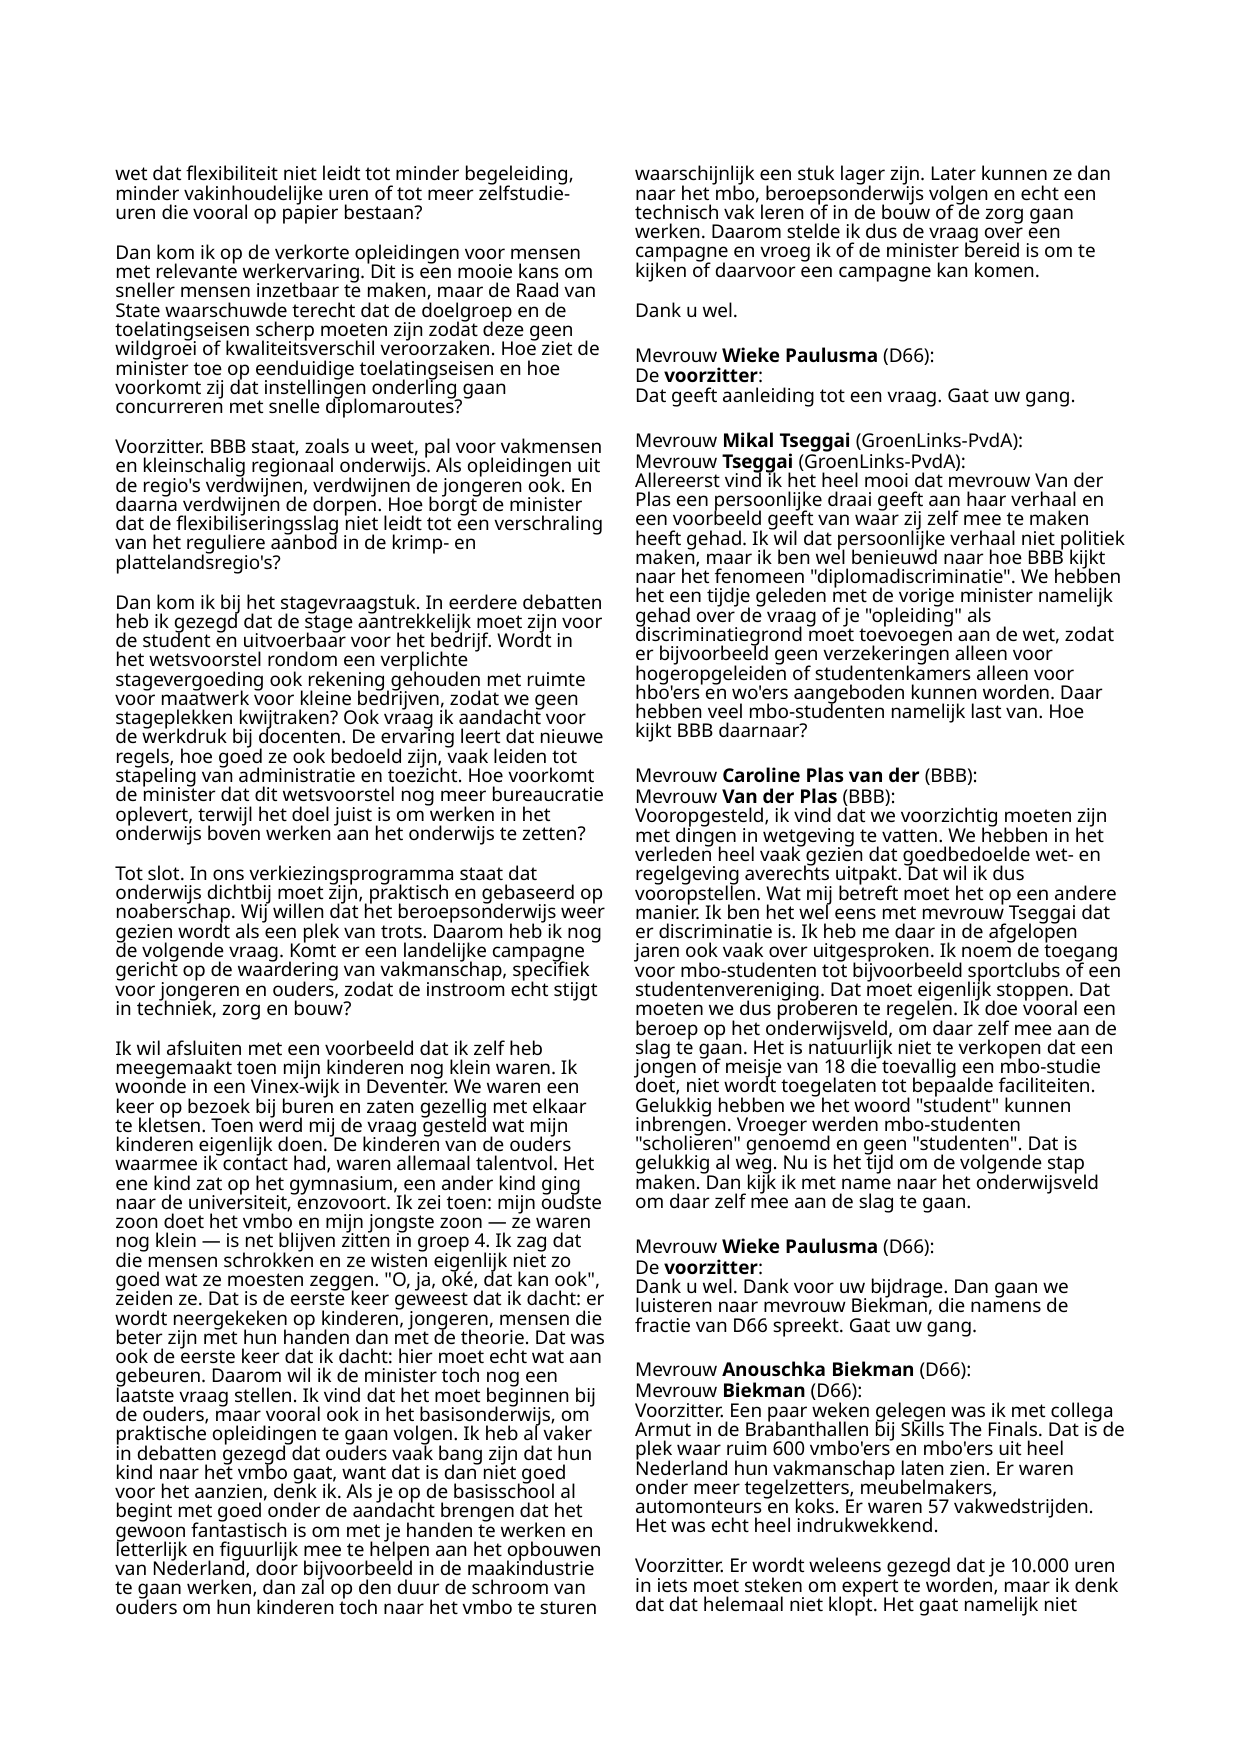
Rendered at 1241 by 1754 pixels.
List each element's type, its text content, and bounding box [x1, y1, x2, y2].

text Allereerst vind ik het heel mooi dat mevrouw Van der Plas een persoonlijke draai geeft aan haar verhaal en een voorbeeld geeft van waar zij zelf mee te maken heeft gehad. Ik wil dat persoonlijke verhaal niet politiek maken, maar ik ben wel benieuwd naar hoe BBB kijkt naar het fenomeen "diplomadiscriminatie". We hebben het een tijdje geleden met de vorige minister namelijk gehad over de vraag of je "opleiding" als discriminatiegrond moet toevoegen aan de wet, zodat er bijvoorbeeld geen verzekeringen alleen voor hogeropgeleiden of studentenkamers alleen voor hbo'ers en wo'ers aangeboden kunnen worden. Daar hebben veel mbo-studenten namelijk last van. Hoe kijkt BBB daarnaar? [635, 472, 1125, 742]
text Mevrouw Anouschka Biekman (D66): [635, 1357, 1125, 1382]
text Dank u wel. [635, 302, 1125, 321]
text Dat geeft aanleiding tot een vraag. Gaat uw gang. [635, 387, 1125, 406]
text Mevrouw Tseggai (GroenLinks-PvdA): [635, 453, 1125, 472]
text Dank u wel. Dank voor uw bijdrage. Dan gaan we luisteren naar mevrouw Biekman, die namens de fractie van D66 spreekt. Gaat uw gang. [635, 1278, 1125, 1336]
text Mevrouw Caroline Plas van der (BBB): [635, 762, 1125, 788]
text Voorzitter. Er wordt weleens gezegd dat je 10.000 uren in iets moet steken om expert te worden, maar ik denk dat dat helemaal niet klopt. Het gaat namelijk niet [635, 1557, 1125, 1615]
text Mevrouw Biekman (D66): [635, 1382, 1125, 1402]
text Mevrouw Van der Plas (BBB): [635, 788, 1125, 807]
text Mevrouw Wieke Paulusma (D66): [635, 342, 1125, 367]
text Mevrouw Mikal Tseggai (GroenLinks-PvdA): [635, 427, 1125, 453]
text Dan kom ik op de verkorte opleidingen voor mensen met relevante werkervaring. Dit is een mooie kans om sneller mensen inzetbaar te maken, maar de Raad van State waarschuwde terecht dat de doelgroep en de toelatingseisen scherp moeten zijn zodat deze geen wildgroei of kwaliteitsverschil veroorzaken. Hoe ziet de minister toe op eenduidige toelatingseisen en hoe voorkomt zij dat instellingen onderling gaan concurreren met snelle diplomaroutes? [115, 244, 605, 417]
text Vooropgesteld, ik vind dat we voorzichtig moeten zijn met dingen in wetgeving te vatten. We hebben in het verleden heel vaak gezien dat goedbedoelde wet- en regelgeving averechts uitpakt. Dat wil ik dus vooropstellen. Wat mij betreft moet het op een andere manier. Ik ben het wel eens met mevrouw Tseggai dat er discriminatie is. Ik heb me daar in de afgelopen jaren ook vaak over uitgesproken. Ik noem de toegang voor mbo-studenten tot bijvoorbeeld sportclubs of een studentenvereniging. Dat moet eigenlijk stoppen. Dat moeten we dus proberen te regelen. Ik doe vooral een beroep op het onderwijsveld, om daar zelf mee aan de slag te gaan. Het is natuurlijk niet te verkopen dat een jongen of meisje van 18 die toevallig een mbo-studie doet, niet wordt toegelaten tot bepaalde faciliteiten. Gelukkig hebben we het woord "student" kunnen inbrengen. Vroeger werden mbo-studenten "scholieren" genoemd en geen "studenten". Dat is gelukkig al weg. Nu is het tijd om de volgende stap maken. Dan kijk ik met name naar het onderwijsveld om daar zelf mee aan de slag te gaan. [635, 807, 1125, 1212]
text wet dat flexibiliteit niet leidt tot minder begeleiding, minder vakinhoudelijke uren of tot meer zelfstudie-uren die vooral op papier bestaan? [115, 165, 605, 223]
text Tot slot. In ons verkiezingsprogramma staat dat onderwijs dichtbij moet zijn, praktisch en gebaseerd op noaberschap. Wij willen dat het beroepsonderwijs weer gezien wordt als een plek van trots. Daarom heb ik nog de volgende vraag. Komt er een landelijke campagne gericht op de waardering van vakmanschap, specifiek voor jongeren en ouders, zodat de instroom echt stijgt in techniek, zorg en bouw? [115, 865, 605, 1019]
text waarschijnlijk een stuk lager zijn. Later kunnen ze dan naar het mbo, beroepsonderwijs volgen en echt een technisch vak leren of in de bouw of de zorg gaan werken. Daarom stelde ik dus de vraag over een campagne en vroeg ik of de minister bereid is om te kijken of daarvoor een campagne kan komen. [635, 165, 1125, 281]
text Mevrouw Wieke Paulusma (D66): [635, 1233, 1125, 1259]
text Ik wil afsluiten met een voorbeeld dat ik zelf heb meegemaakt toen mijn kinderen nog klein waren. Ik woonde in een Vinex-wijk in Deventer. We waren een keer op bezoek bij buren en zaten gezellig met elkaar te kletsen. Toen werd mij de vraag gesteld wat mijn kinderen eigenlijk doen. De kinderen van de ouders waarmee ik contact had, waren allemaal talentvol. Het ene kind zat op het gymnasium, een ander kind ging naar de universiteit, enzovoort. Ik zei toen: mijn oudste zoon doet het vmbo en mijn jongste zoon — ze waren nog klein — is net blijven zitten in groep 4. Ik zag dat die mensen schrokken en ze wisten eigenlijk niet zo goed wat ze moesten zeggen. "O, ja, oké, dat kan ook", zeiden ze. Dat is de eerste keer geweest dat ik dacht: er wordt neergekeken op kinderen, jongeren, mensen die beter zijn met hun handen dan met de theorie. Dat was ook de eerste keer dat ik dacht: hier moet echt wat aan gebeuren. Daarom wil ik de minister toch nog een laatste vraag stellen. Ik vind dat het moet beginnen bij de ouders, maar vooral ook in het basisonderwijs, om praktische opleidingen te gaan volgen. Ik heb al vaker in debatten gezegd dat ouders vaak bang zijn dat hun kind naar het vmbo gaat, want dat is dan niet goed voor het aanzien, denk ik. Als je op de basisschool al begint met goed onder de aandacht brengen dat het gewoon fantastisch is om met je handen te werken en letterlijk en figuurlijk mee te helpen aan het opbouwen van Nederland, door bijvoorbeeld in de maakindustrie te gaan werken, dan zal op den duur de schroom van ouders om hun kinderen toch naar het vmbo te sturen [115, 1040, 605, 1618]
text Dan kom ik bij het stagevraagstuk. In eerdere debatten heb ik gezegd dat de stage aantrekkelijk moet zijn voor de student en uitvoerbaar voor het bedrijf. Wordt in het wetsvoorstel rondom een verplichte stagevergoeding ook rekening gehouden met ruimte voor maatwerk voor kleine bedrijven, zodat we geen stageplekken kwijtraken? Ook vraag ik aandacht voor de werkdruk bij docenten. De ervaring leert dat nieuwe regels, hoe goed ze ook bedoeld zijn, vaak leiden tot stapeling van administratie en toezicht. Hoe voorkomt de minister dat dit wetsvoorstel nog meer bureaucratie oplevert, terwijl het doel juist is om werken in het onderwijs boven werken aan het onderwijs te zetten? [115, 594, 605, 844]
text De voorzitter: [635, 1259, 1125, 1278]
text Voorzitter. BBB staat, zoals u weet, pal voor vakmensen en kleinschalig regionaal onderwijs. Als opleidingen uit de regio's verdwijnen, verdwijnen de jongeren ook. En daarna verdwijnen de dorpen. Hoe borgt de minister dat de flexibiliseringsslag niet leidt tot een verschraling van het reguliere aanbod in de krimp- en plattelandsregio's? [115, 438, 605, 573]
text De voorzitter: [635, 367, 1125, 387]
text Voorzitter. Een paar weken gelegen was ik met collega Armut in de Brabanthallen bij Skills The Finals. Dat is de plek waar ruim 600 vmbo'ers en mbo'ers uit heel Nederland hun vakmanschap laten zien. Er waren onder meer tegelzetters, meubelmakers, automonteurs en koks. Er waren 57 vakwedstrijden. Het was echt heel indrukwekkend. [635, 1402, 1125, 1537]
